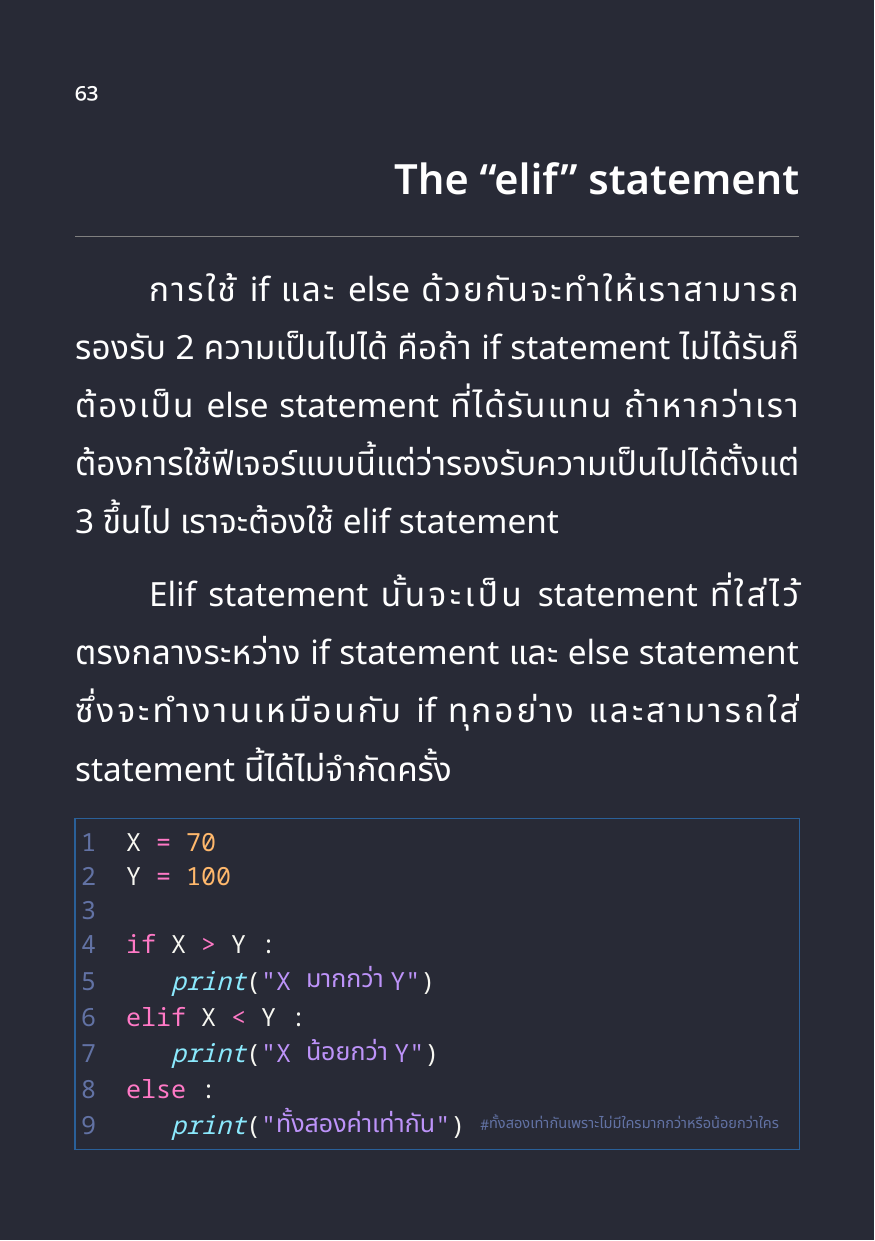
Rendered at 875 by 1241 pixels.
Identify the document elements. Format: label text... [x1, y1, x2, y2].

text Elif statement นั้นจะเป็น statement ที่ใส่ไว้ตรงกลางระหว่าง if statement และ else statement ซึ่งจะทำงานเหมือนกับ if ทุกอย่าง และสามารถใส่ statement นี้ได้ไม่จำกัดครั้ง [75, 571, 799, 796]
subtitle The “elif” statement [134, 150, 799, 207]
text การใช้ if และ else ด้วยกันจะทำให้เราสามารถรองรับ 2 ความเป็นไปได้ คือถ้า if statement ไม่ได้รันก็ต้องเป็น else statement ที่ได้รันแทน ถ้าหากว่าเราต้องการใช้ฟีเจอร์แบบนี้แต่ว่ารองรับความเป็นไปได้ตั้งแต่ 3 ขึ้นไป เราจะต้องใช้ elif statement [75, 266, 799, 549]
table_header 1 X = 70 2 Y = 100 3 4 if X > Y : 5 print("X มากกว่า Y") 6 elif X < Y : 7 print("X น้อยกว่า Y") 8 else : 9 print("ทั้งสองค่าเท่ากัน") #ทั้งสองเท่ากันเพราะไม่มีใครมากกว่าหรือน้อยกว่าใคร [76, 819, 799, 1149]
